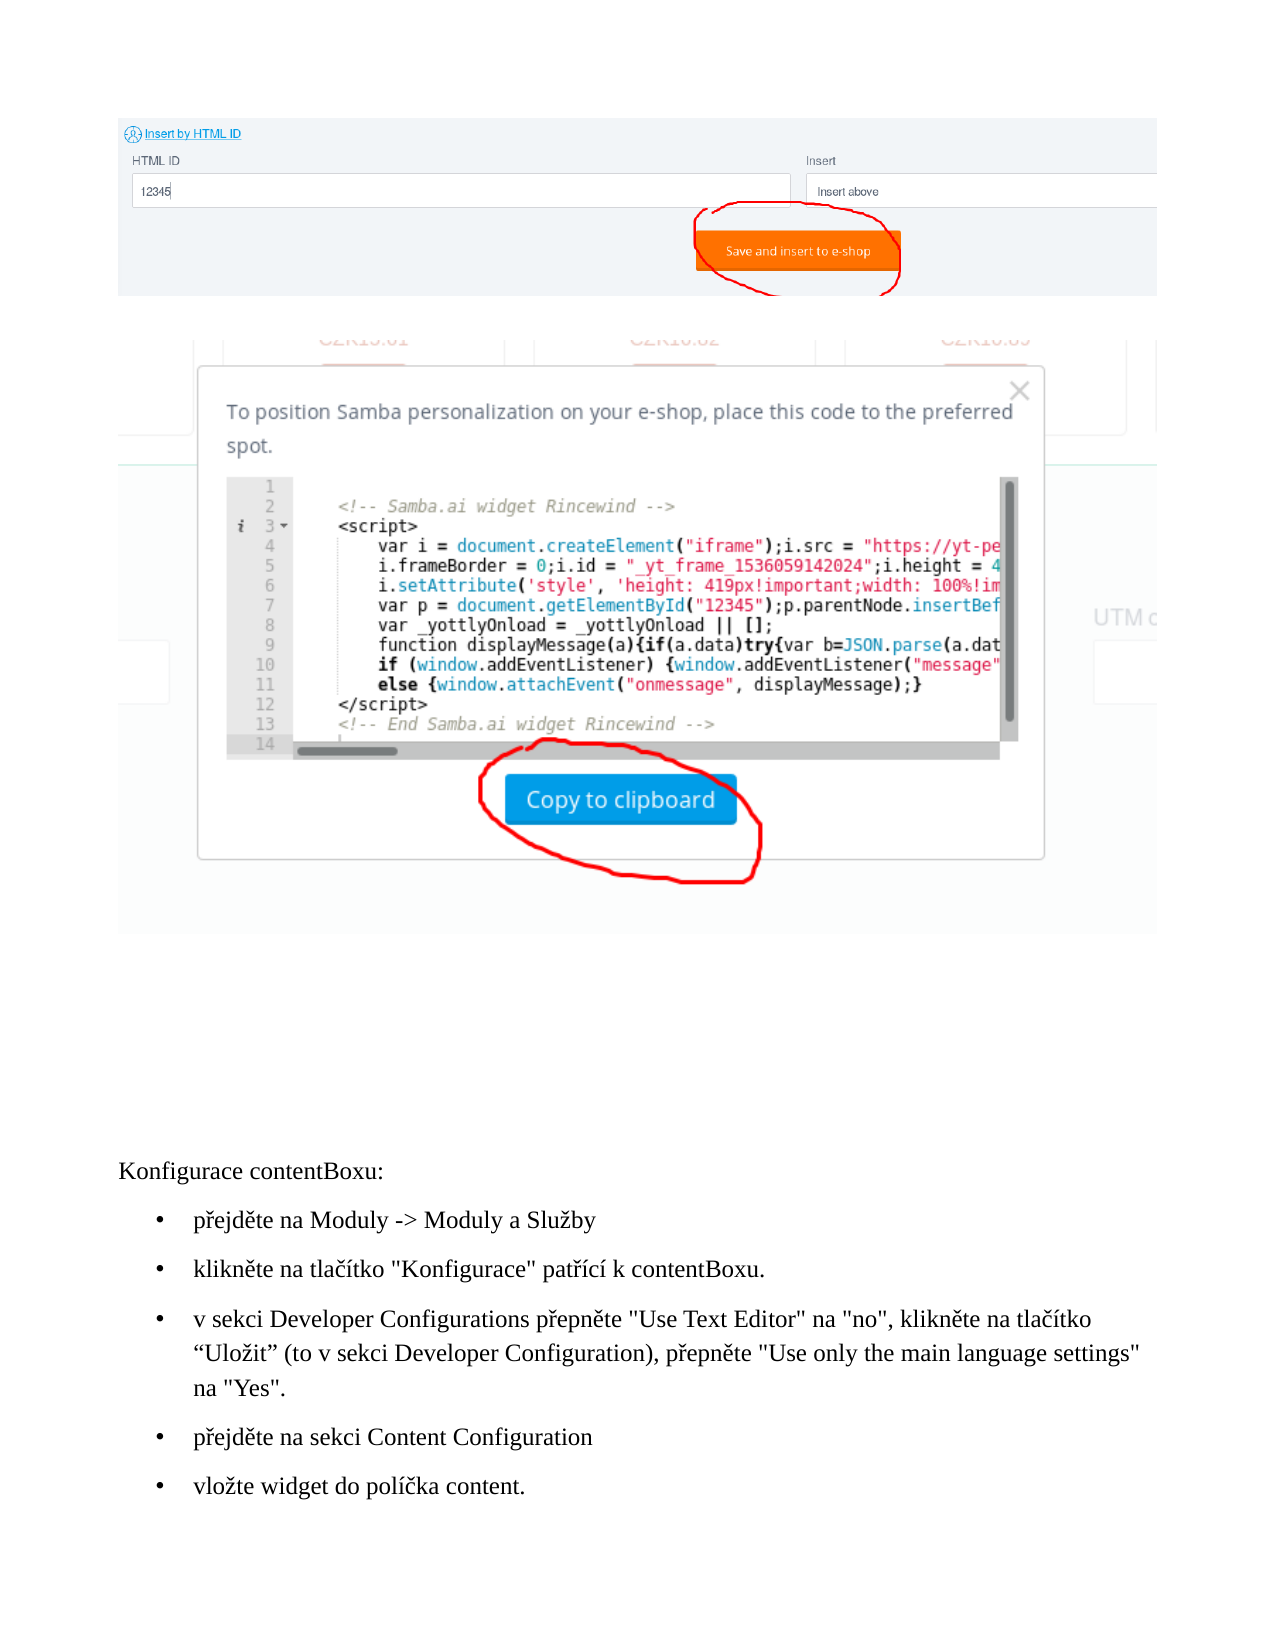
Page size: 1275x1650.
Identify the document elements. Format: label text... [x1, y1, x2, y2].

list v sekci Developer Configurations přepněte "Use Text Editor" na "no", klikněte na tlačítko “Uložit” (to v sekci Developer Configuration), přepněte "Use only the main language settings" na "Yes". [156, 1304, 1157, 1401]
picture [118, 118, 1157, 296]
list klikněte na tlačítko "Konfigurace" patřící k contentBoxu. [156, 1254, 1157, 1283]
list přejděte na sekci Content Configuration [156, 1422, 1157, 1450]
list vložte widget do políčka content. [156, 1471, 1157, 1499]
text Konfigurace contentBoxu: [118, 1156, 1157, 1185]
picture [118, 340, 1157, 934]
list přejděte na Moduly -> Moduly a Služby [156, 1206, 1157, 1234]
